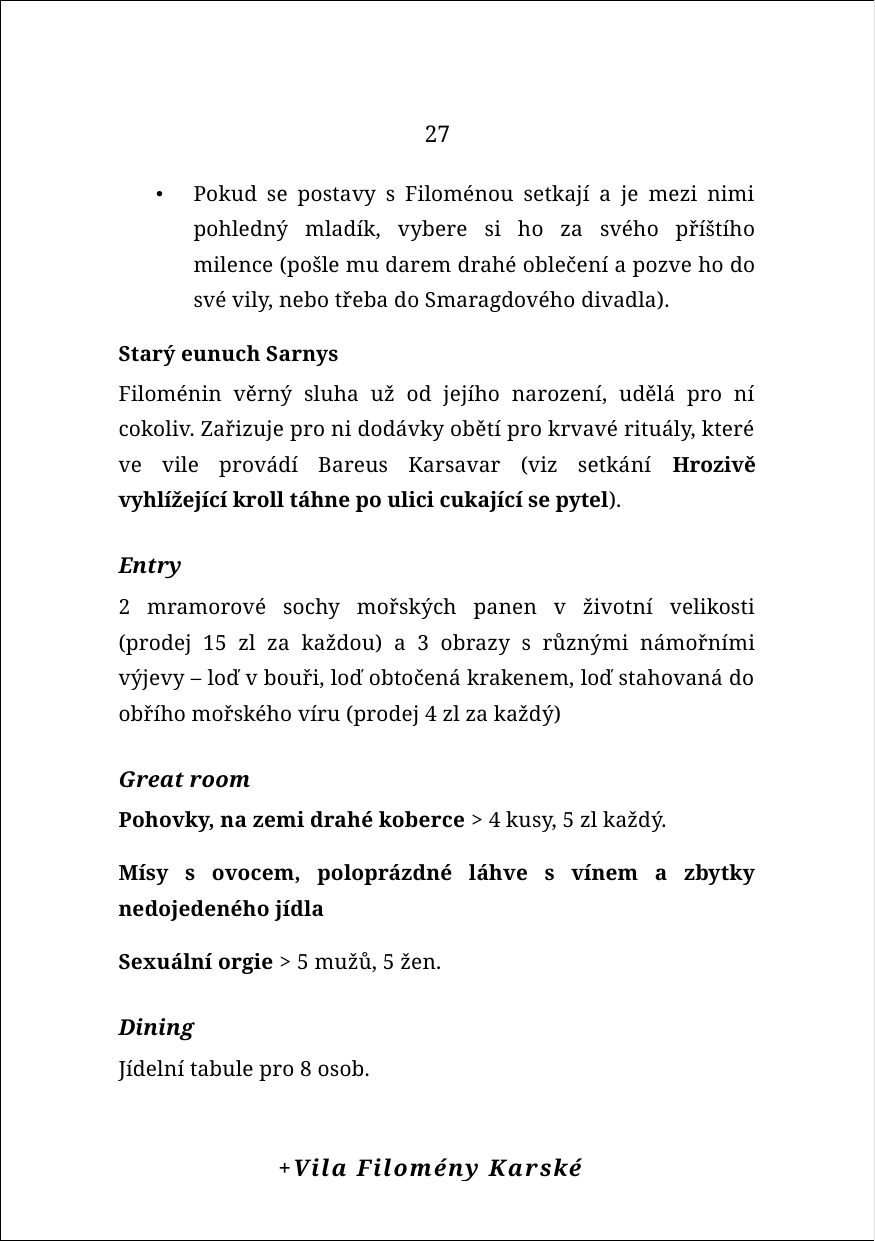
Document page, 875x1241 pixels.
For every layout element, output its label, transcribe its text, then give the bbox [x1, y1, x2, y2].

text Sexuální orgie > 5 mužů, 5 žen. [118, 947, 756, 976]
text Jídelní tabule pro 8 osob. [118, 1054, 756, 1082]
subtitle Starý eunuch Sarnys [118, 339, 756, 367]
subtitle Entry [118, 551, 756, 580]
subtitle Dining [118, 1012, 756, 1042]
list Pokud se postavy s Filoménou setkají a je mezi nimi pohledný mladík, vybere si ho za svého příštího milence (pošle mu darem drahé oblečení a pozve ho do své vily, nebo třeba do Smaragdového divadla). [156, 179, 756, 314]
text 2 mramorové sochy mořských panen v životní velikosti (prodej 15 zl za každou) a 3 obrazy s různými námořními výjevy – loď v bouři, loď obtočená krakenem, loď stahovaná do obřího mořského víru (prodej 4 zl za každý) [118, 592, 756, 727]
text Filoménin věrný sluha už od jejího narození, udělá pro ní cokoliv. Zařizuje pro ni dodávky obětí pro krvavé rituály, které ve vile provádí Bareus Karsavar (viz setkání Hrozivě vyhlížející kroll táhne po ulici cukající se pytel). [118, 379, 756, 514]
text Mísy s ovocem, poloprázdné láhve s vínem a zbytky nedojedeného jídla [118, 858, 756, 922]
text Pohovky, na zemi drahé koberce > 4 kusy, 5 zl každý. [118, 805, 756, 834]
subtitle Great room [118, 764, 756, 793]
